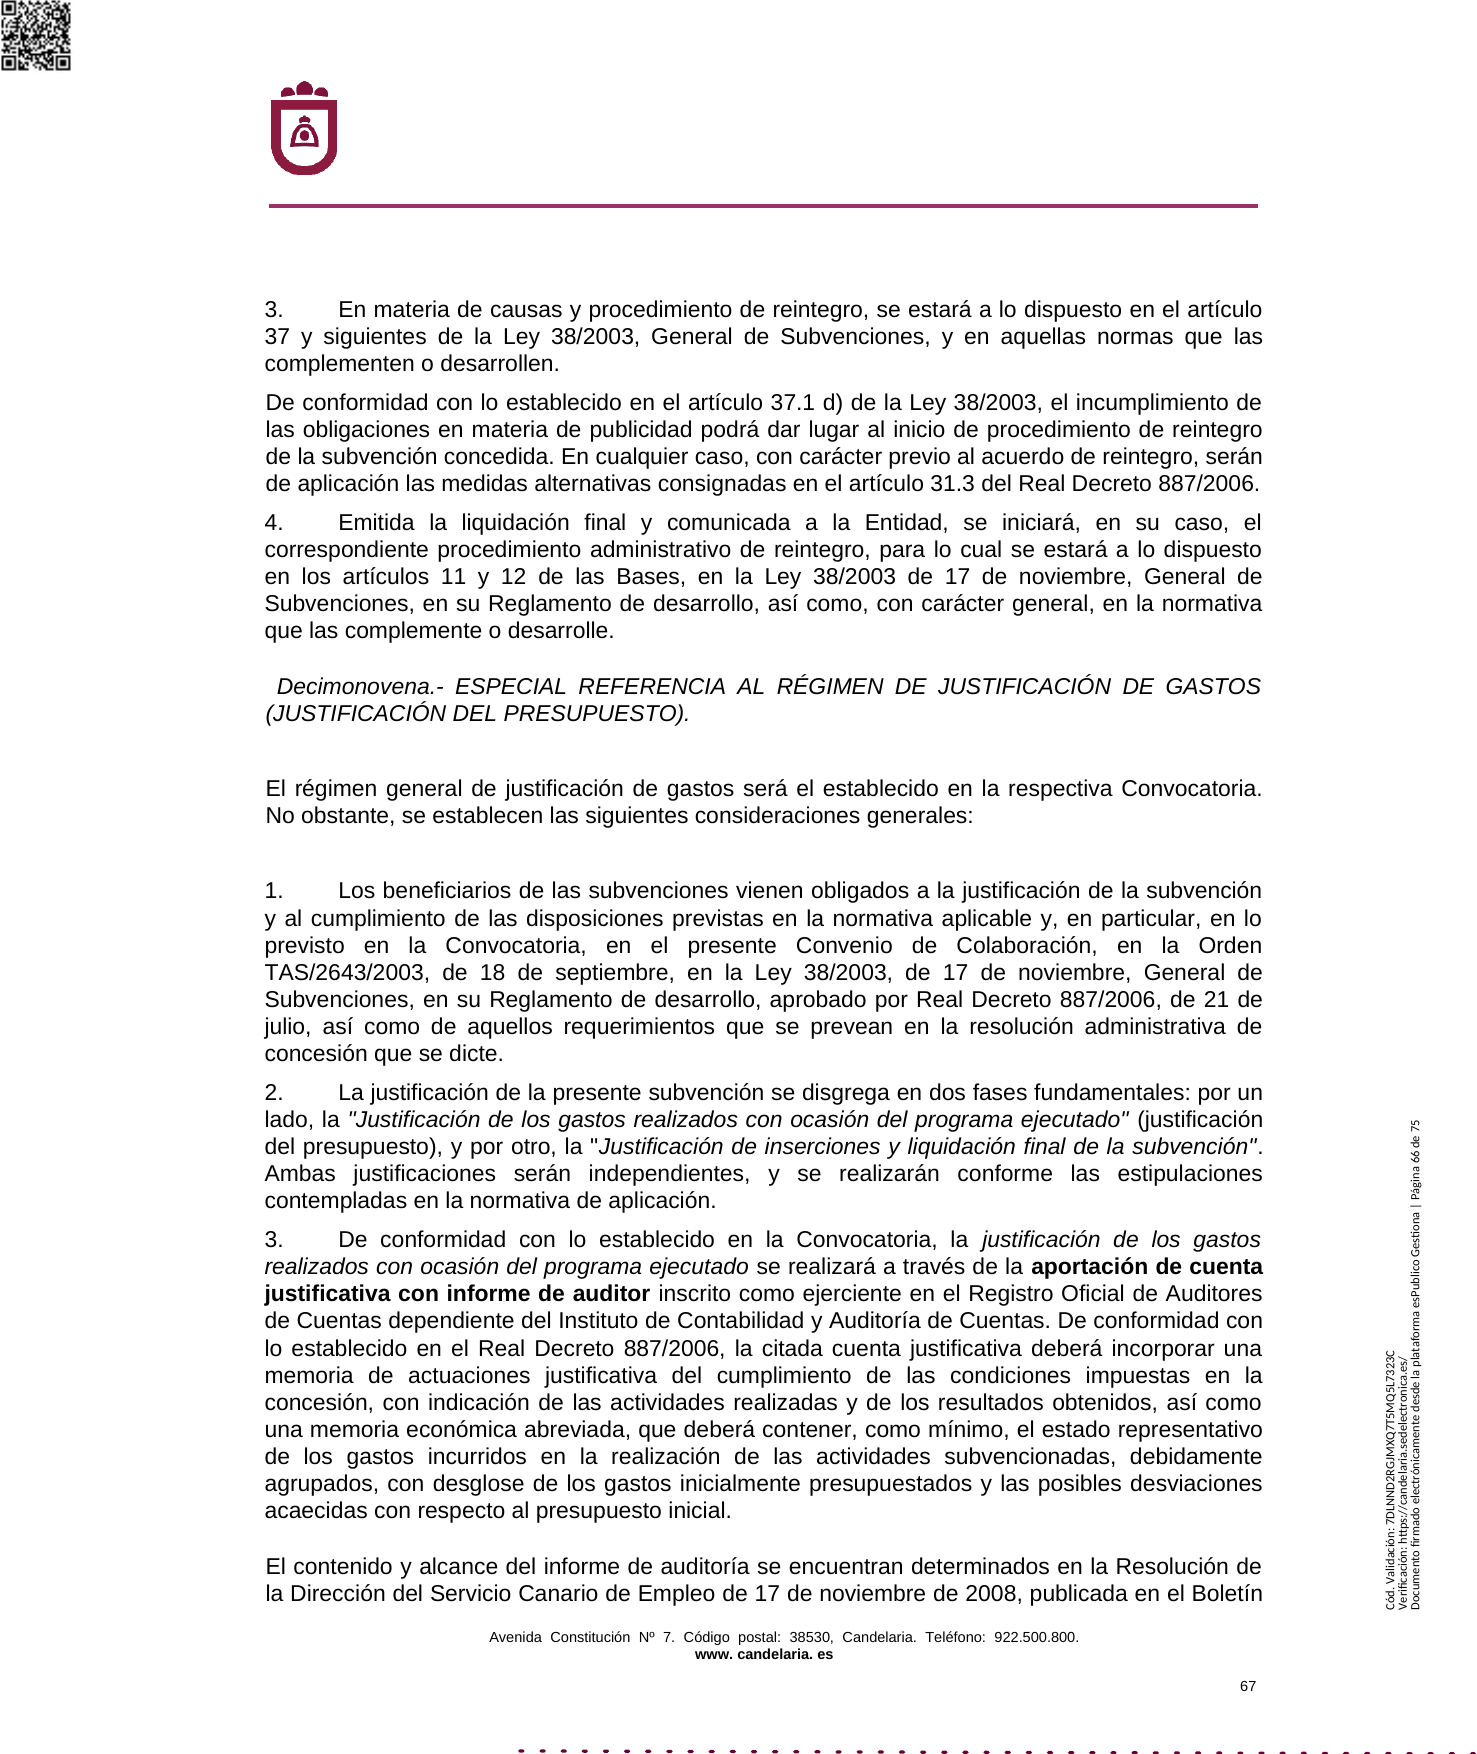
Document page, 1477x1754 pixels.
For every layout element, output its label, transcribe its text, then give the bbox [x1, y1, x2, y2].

text Decimonovena.- ESPECIAL REFERENCIA AL RÉGIMEN DE JUSTIFICACIÓN DE GASTOS (JUSTIFICACIÓN DEL PRESUPUESTO). [265, 673, 1264, 726]
list De conformidad con lo establecido en la Convocatoria, la justificación de los gastos realizados con ocasión del programa ejecutado se realizará a través de la aportación de cuenta justificativa con informe de auditor inscrito como ejerciente en el Registro Oficial de Auditores de Cuentas dependiente del Instituto de Contabilidad y Auditoría de Cuentas. De conformidad con lo establecido en el Real Decreto 887/2006, la citada cuenta justificativa deberá incorporar una memoria de actuaciones justificativa del cumplimiento de las condiciones impuestas en la concesión, con indicación de las actividades realizadas y de los resultados obtenidos, así como una memoria económica abreviada, que deberá contener, como mínimo, el estado representativo de los gastos incurridos en la realización de las actividades subvencionadas, debidamente agrupados, con desglose de los gastos inicialmente presupuestados y las posibles desviaciones acaecidas con respecto al presupuesto inicial. [264, 1226, 1263, 1523]
list La justificación de la presente subvención se disgrega en dos fases fundamentales: por un lado, la "Justificación de los gastos realizados con ocasión del programa ejecutado" (justificación del presupuesto), y por otro, la "Justificación de inserciones y liquidación final de la subvención". Ambas justificaciones serán independientes, y se realizarán conforme las estipulaciones contempladas en la normativa de aplicación. [264, 1079, 1263, 1213]
text El régimen general de justificación de gastos será el establecido en la respectiva Convocatoria. No obstante, se establecen las siguientes consideraciones generales: [265, 775, 1263, 828]
list En materia de causas y procedimiento de reintegro, se estará a lo dispuesto en el artículo 37 y siguientes de la Ley 38/2003, General de Subvenciones, y en aquellas normas que las complementen o desarrollen. [264, 296, 1263, 376]
list Los beneficiarios de las subvenciones vienen obligados a la justificación de la subvención y al cumplimiento de las disposiciones previstas en la normativa aplicable y, en particular, en lo previsto en la Convocatoria, en el presente Convenio de Colaboración, en la Orden TAS/2643/2003, de 18 de septiembre, en la Ley 38/2003, de 17 de noviembre, General de Subvenciones, en su Reglamento de desarrollo, aprobado por Real Decreto 887/2006, de 21 de julio, así como de aquellos requerimientos que se prevean en la resolución administrativa de concesión que se dicte. [264, 877, 1263, 1066]
list Emitida la liquidación final y comunicada a la Entidad, se iniciará, en su caso, el correspondiente procedimiento administrativo de reintegro, para lo cual se estará a lo dispuesto en los artículos 11 y 12 de las Bases, en la Ley 38/2003 de 17 de noviembre, General de Subvenciones, en su Reglamento de desarrollo, así como, con carácter general, en la normativa que las complemente o desarrolle. [264, 509, 1263, 643]
text De conformidad con lo establecido en el artículo 37.1 d) de la Ley 38/2003, el incumplimiento de las obligaciones en materia de publicidad podrá dar lugar al inicio de procedimiento de reintegro de la subvención concedida. En cualquier caso, con carácter previo al acuerdo de reintegro, serán de aplicación las medidas alternativas consignadas en el artículo 31.3 del Real Decreto 887/2006. [265, 389, 1263, 496]
text El contenido y alcance del informe de auditoría se encuentran determinados en la Resolución de la Dirección del Servicio Canario de Empleo de 17 de noviembre de 2008, publicada en el Boletín [265, 1553, 1263, 1606]
